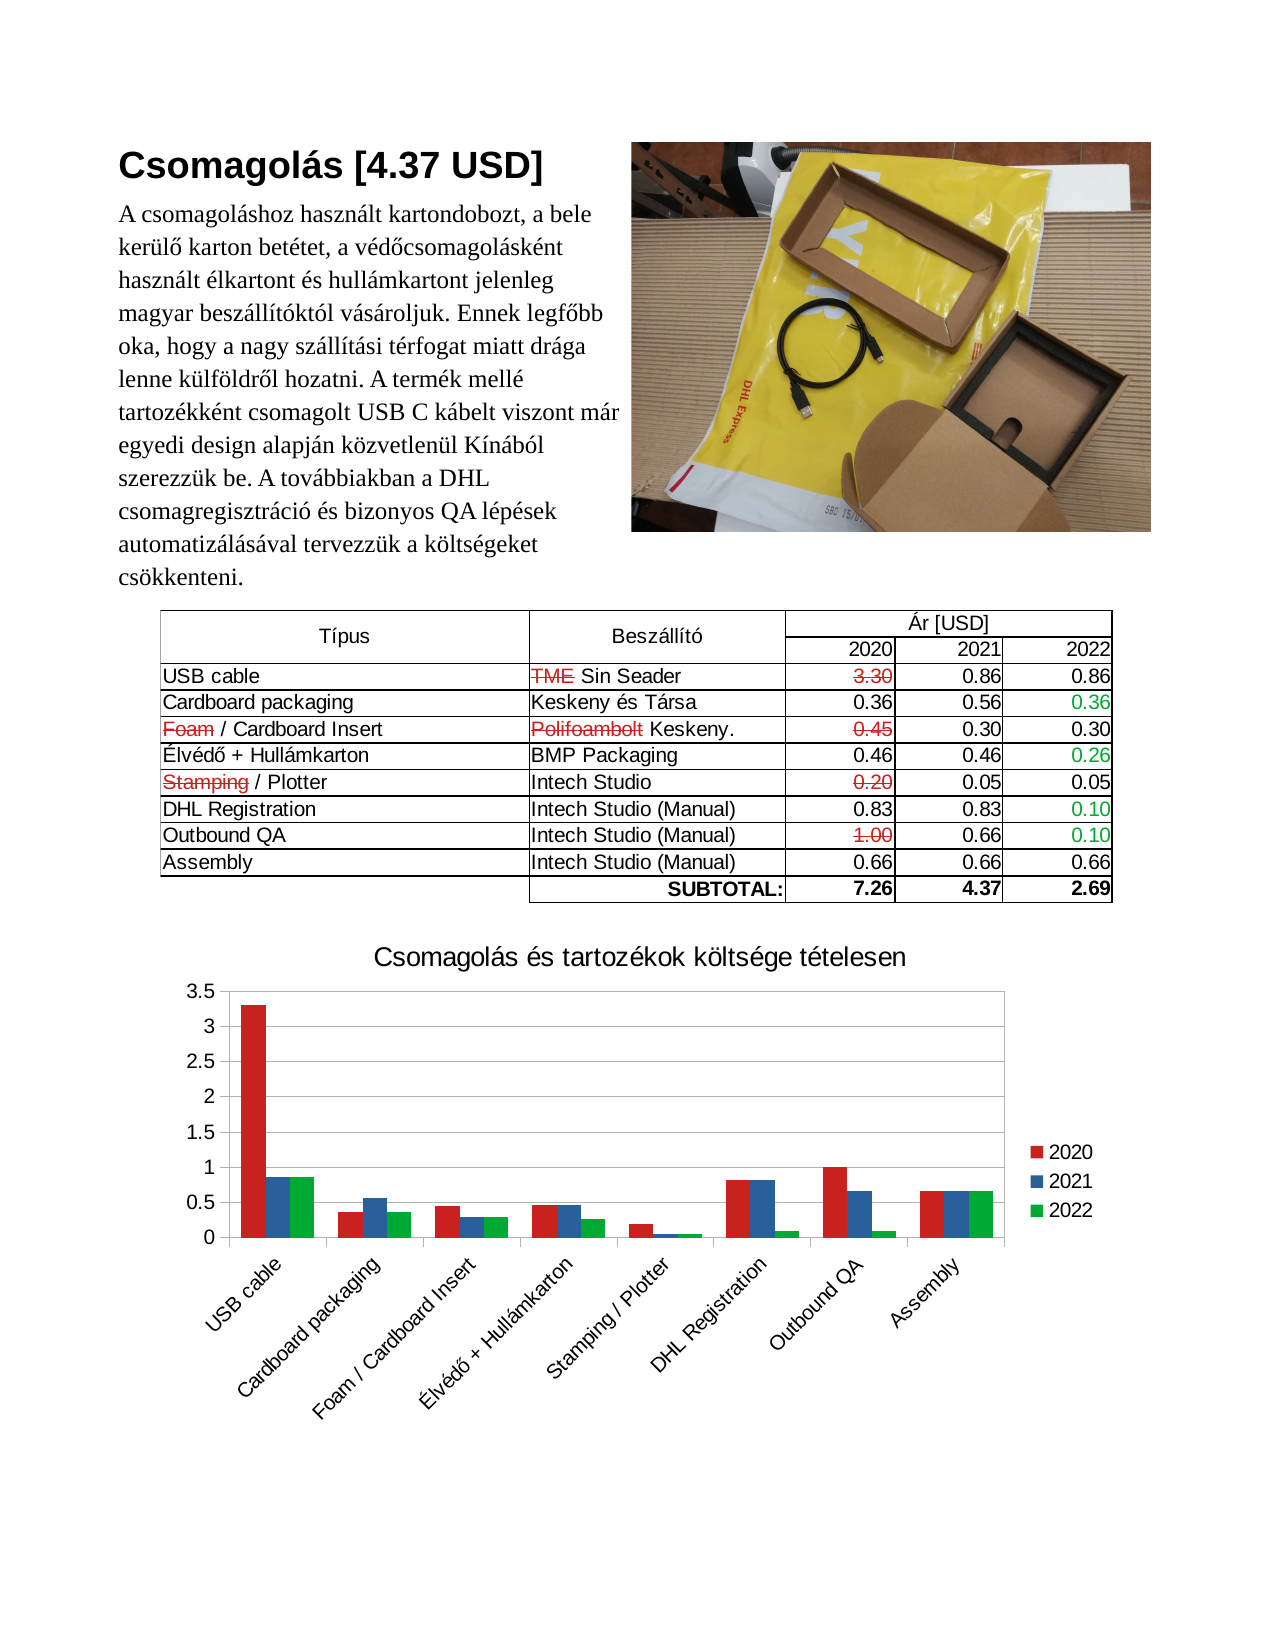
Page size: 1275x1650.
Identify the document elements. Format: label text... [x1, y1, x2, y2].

text A csomagoláshoz használt kartondobozt, a bele kerülő karton betétet, a védőcsomagolásként használt élkartont és hullámkartont jelenleg magyar beszállítóktól vásároljuk. Ennek legfőbb oka, hogy a nagy szállítási térfogat miatt drága lenne külföldről hozatni. A termék mellé tartozékként csomagolt USB C kábelt viszont már egyedi design alapján közvetlenül Kínából szerezzük be. A továbbiakban a DHL csomagregisztráció és bizonyos QA lépések automatizálásával tervezzük a költségeket csökkenteni. [118, 199, 1157, 591]
picture [631, 142, 1151, 532]
subtitle Csomagolás [4.37 USD] [118, 143, 631, 187]
